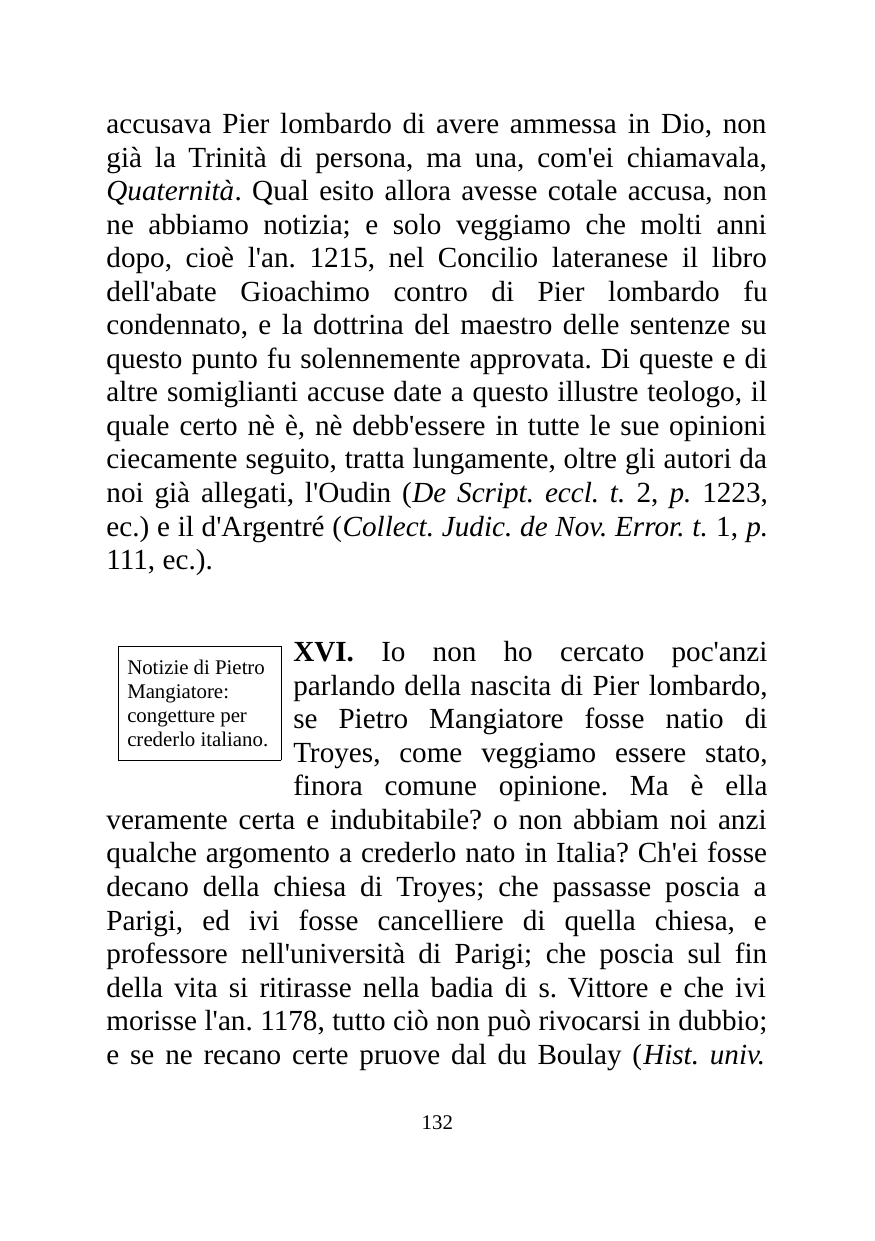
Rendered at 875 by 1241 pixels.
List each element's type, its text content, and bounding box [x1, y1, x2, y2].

text XVI. Io non ho cercato poc'anzi parlando della nascita di Pier lombardo, se Pietro Mangiatore fosse natio di Troyes, come veggiamo essere stato, finora comune opinione. Ma è ella veramente certa e indubitabile? o non abbiam noi anzi qualche argomento a crederlo nato in Italia? Ch'ei fosse decano della chiesa di Troyes; che passasse poscia a Parigi, ed ivi fosse cancelliere di quella chiesa, e professore nell'università di Parigi; che poscia sul fin della vita si ritirasse nella badia di s. Vittore e che ivi morisse l'an. 1178, tutto ciò non può rivocarsi in dubbio; e se ne recano certe pruove dal du Boulay (Hist. univ. [106, 634, 768, 1070]
text accusava Pier lombardo di avere ammessa in Dio, non già la Trinità di persona, ma una, com'ei chiamavala, Quaternità. Qual esito allora avesse cotale accusa, non ne abbiamo notizia; e solo veggiamo che molti anni dopo, cioè l'an. 1215, nel Concilio lateranese il libro dell'abate Gioachimo contro di Pier lombardo fu condennato, e la dottrina del maestro delle sentenze su questo punto fu solennemente approvata. Di queste e di altre somiglianti accuse date a questo illustre teologo, il quale certo nè è, nè debb'essere in tutte le sue opinioni ciecamente seguito, tratta lungamente, oltre gli autori da noi già allegati, l'Oudin (De Script. eccl. t. 2, p. 1223, ec.) e il d'Argentré (Collect. Judic. de Nov. Error. t. 1, p. 111, ec.). [106, 106, 768, 576]
text Notizie di Pietro Mangiatore: congetture per crederlo italiano. [127, 655, 272, 751]
